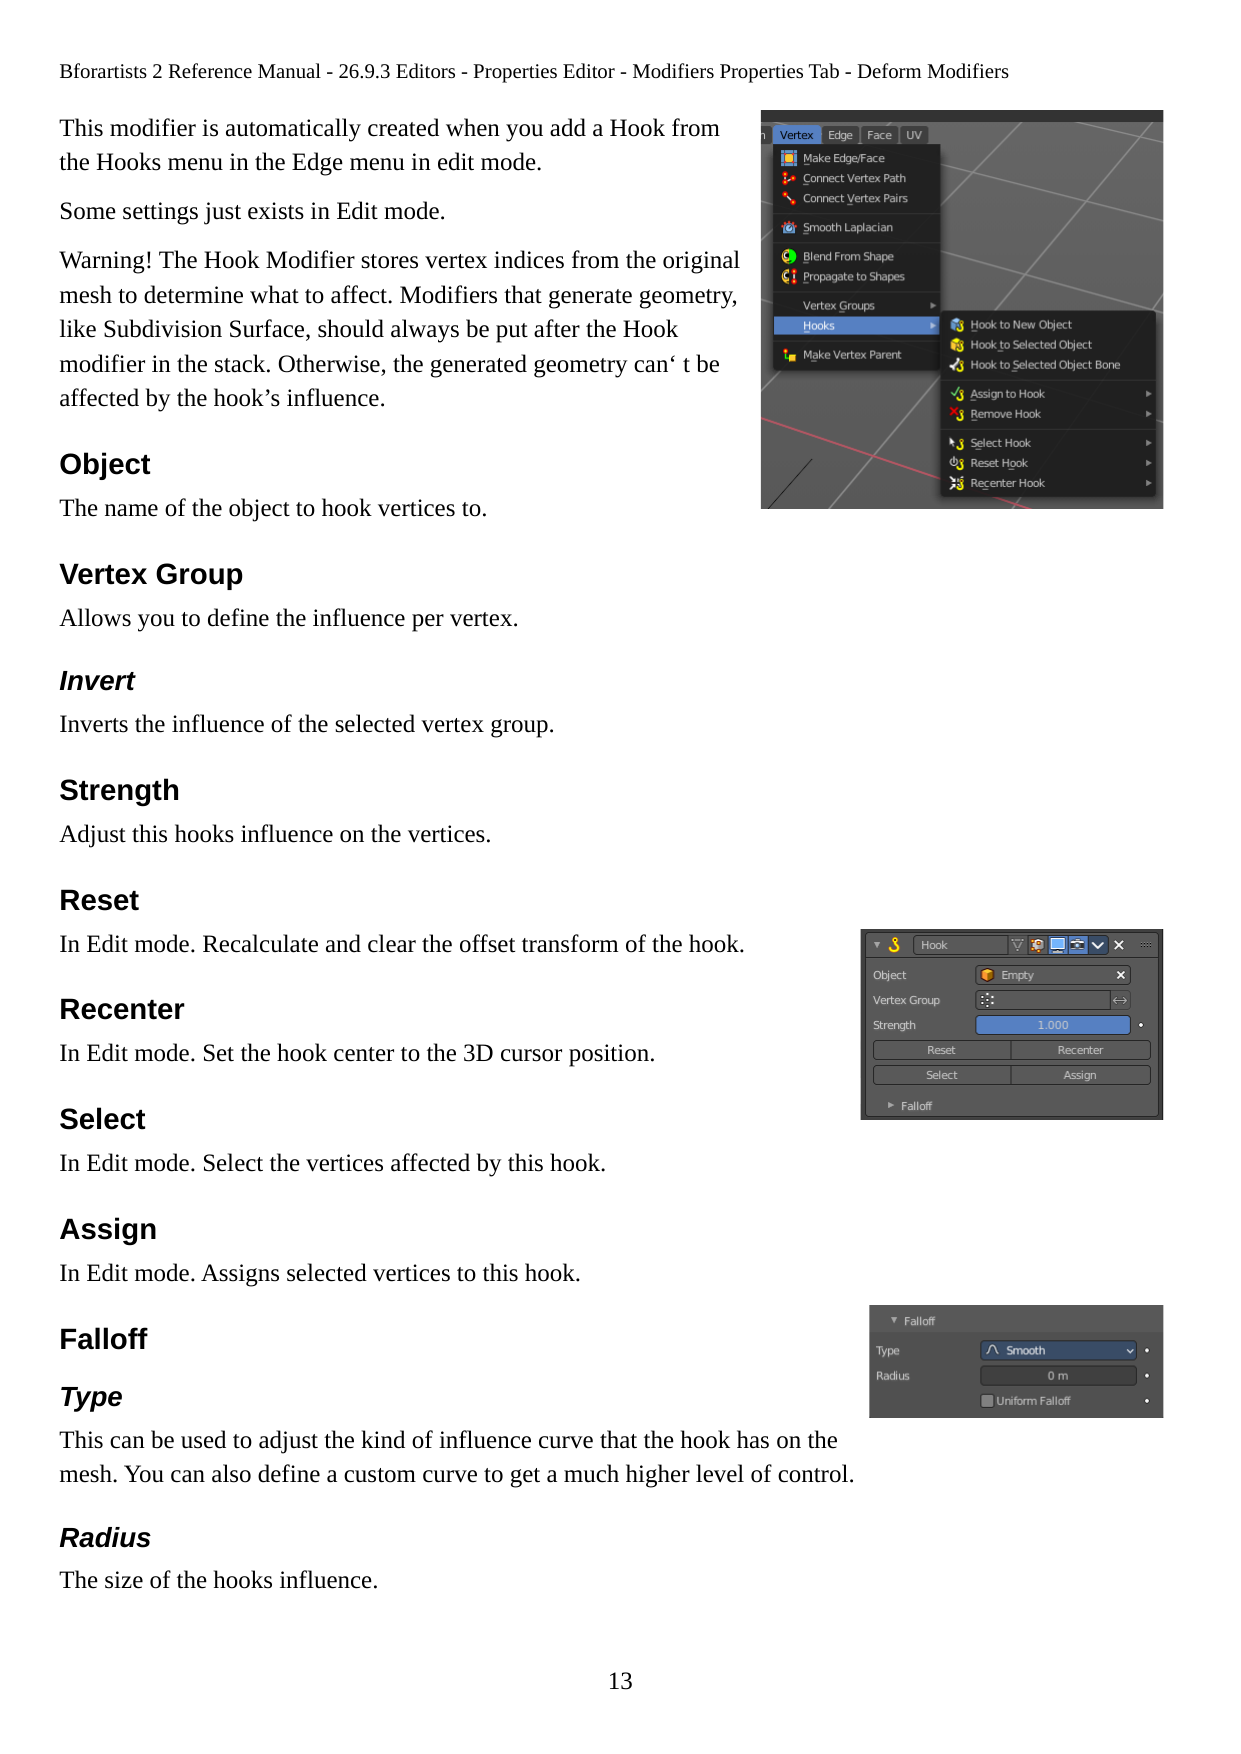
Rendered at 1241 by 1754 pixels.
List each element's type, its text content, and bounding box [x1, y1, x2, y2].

subtitle [1164, 992, 1181, 1026]
text Allows you to define the influence per vertex. [59, 603, 1181, 632]
picture [869, 1305, 1164, 1418]
text This can be used to adjust the kind of influence curve that the hook has on the mesh. You can also define a custom curve to get a much higher level of control. [59, 1425, 1181, 1488]
subtitle Invert [59, 664, 1181, 696]
subtitle Strength [59, 772, 1181, 806]
subtitle [1164, 1322, 1181, 1356]
text Warning! The Hook Modifier stores vertex indices from the original mesh to determine what to affect. Modifiers that generate geometry, like Subdivision Surface, should always be put after the Hook modifier in the stack. Otherwise, the generated geometry can‘ t be affected by the hook’s influence. [59, 245, 760, 412]
text Adjust this hooks influence on the vertices. [59, 819, 1181, 847]
subtitle Reset [59, 882, 1181, 916]
subtitle Assign [59, 1212, 1181, 1246]
subtitle Vertex Group [59, 557, 1181, 590]
subtitle [1164, 1381, 1181, 1413]
text This modifier is automatically created when you add a Hook from the Hooks menu in the Edge menu in edit mode. [59, 113, 760, 176]
subtitle Falloff [59, 1322, 869, 1356]
subtitle Radius [59, 1521, 1181, 1553]
subtitle Type [59, 1381, 869, 1413]
text Some settings just exists in Edit mode. [59, 196, 760, 225]
text The name of the object to hook vertices to. [59, 493, 1181, 522]
text In Edit mode. Assigns selected vertices to this hook. [59, 1258, 1181, 1287]
text In Edit mode. Set the hook center to the 3D cursor position. [59, 1038, 860, 1067]
subtitle Object [59, 447, 760, 481]
picture [760, 110, 1164, 509]
text Inverts the influence of the selected vertex group. [59, 709, 1181, 738]
text In Edit mode. Recalculate and clear the offset transform of the hook. [59, 929, 860, 957]
subtitle Select [59, 1102, 1181, 1136]
subtitle Recenter [59, 992, 860, 1026]
subtitle [1164, 447, 1181, 481]
text In Edit mode. Select the vertices affected by this hook. [59, 1148, 1181, 1177]
text The size of the hooks influence. [59, 1566, 1181, 1594]
picture [860, 929, 1164, 1120]
